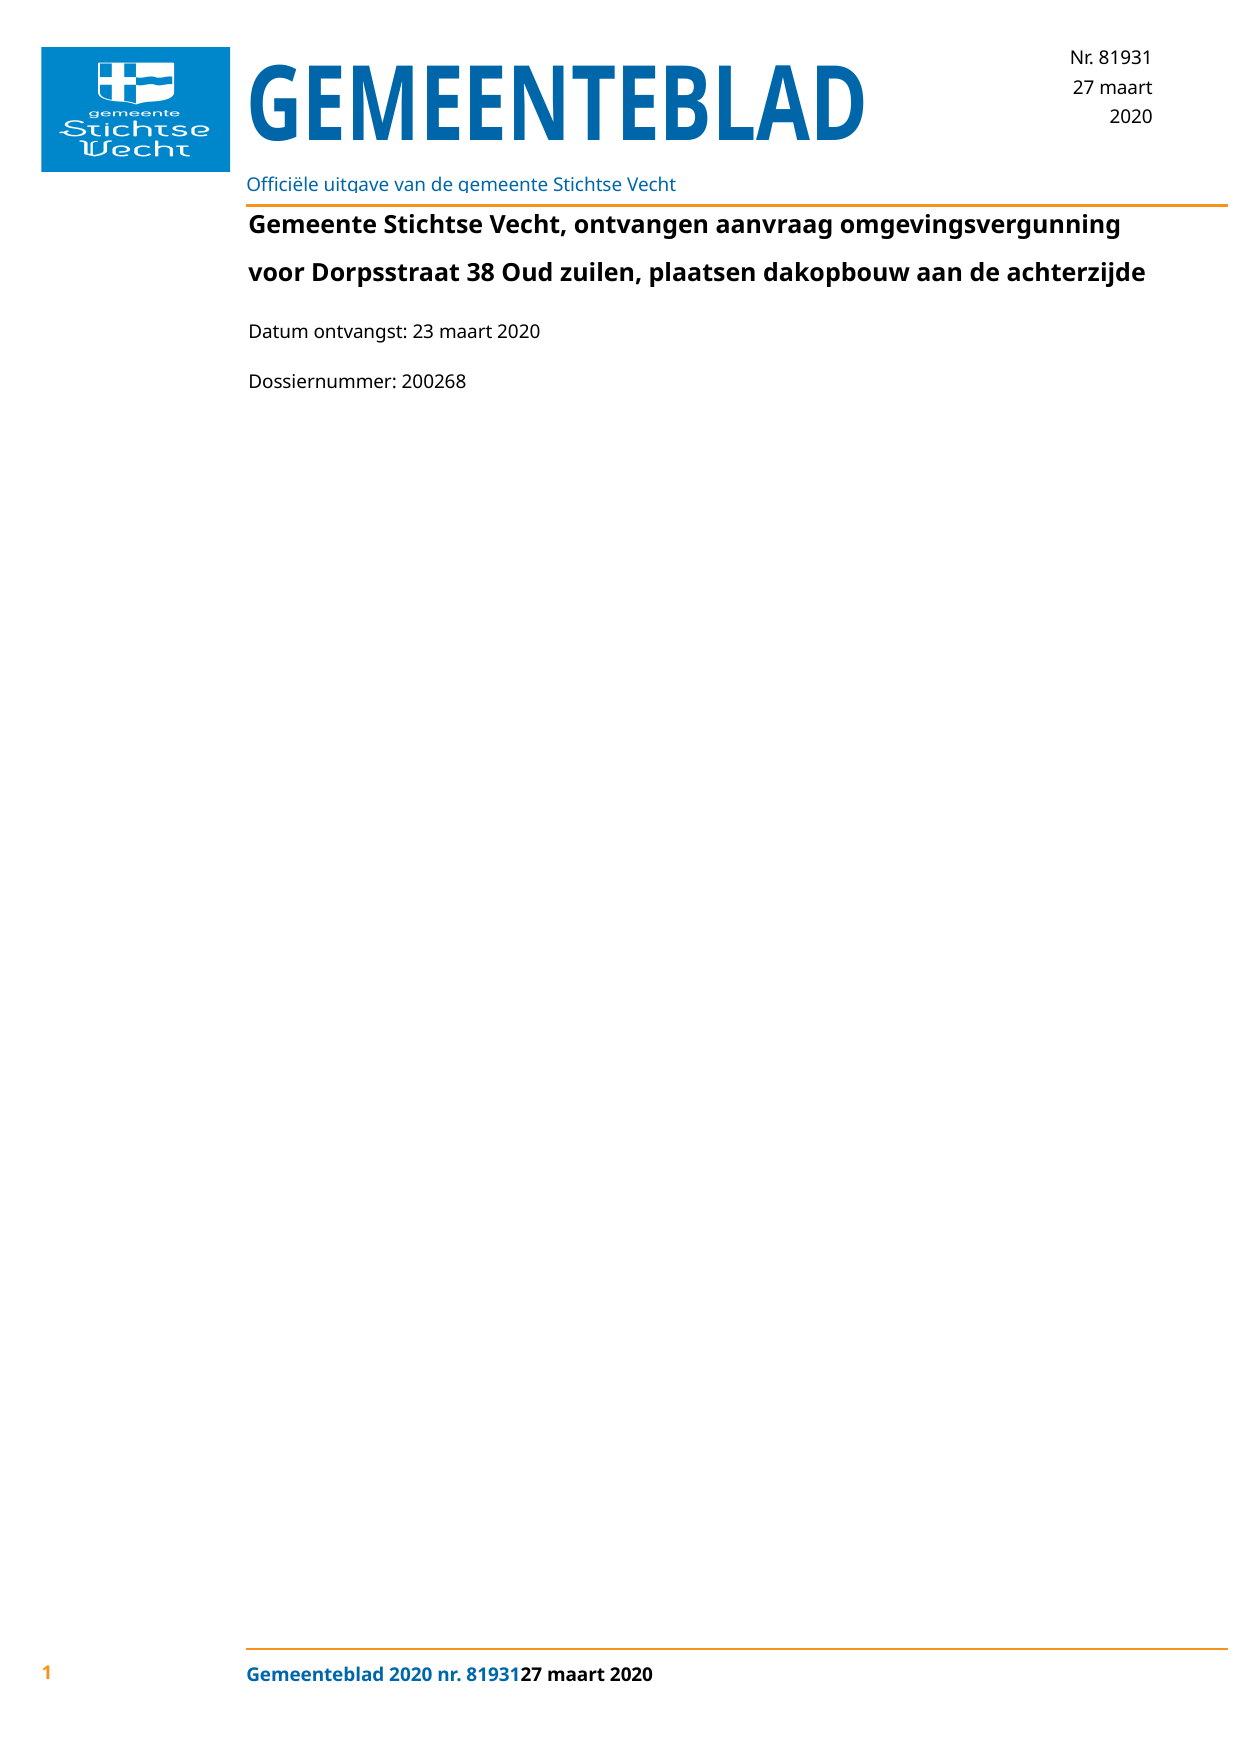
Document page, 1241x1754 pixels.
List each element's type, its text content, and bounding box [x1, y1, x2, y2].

text Datum ontvangst: 23 maart 2020 [248, 318, 1152, 344]
text Dossiernummer: 200268 [248, 368, 1152, 394]
picture [99, 63, 135, 101]
text Gemeente Stichtse Vecht, ontvangen aanvraag omgevingsvergunning voor Dorpsstraat 38 Oud zuilen, plaatsen dakopbouw aan de achterzijde [248, 207, 1152, 288]
picture [137, 63, 174, 103]
